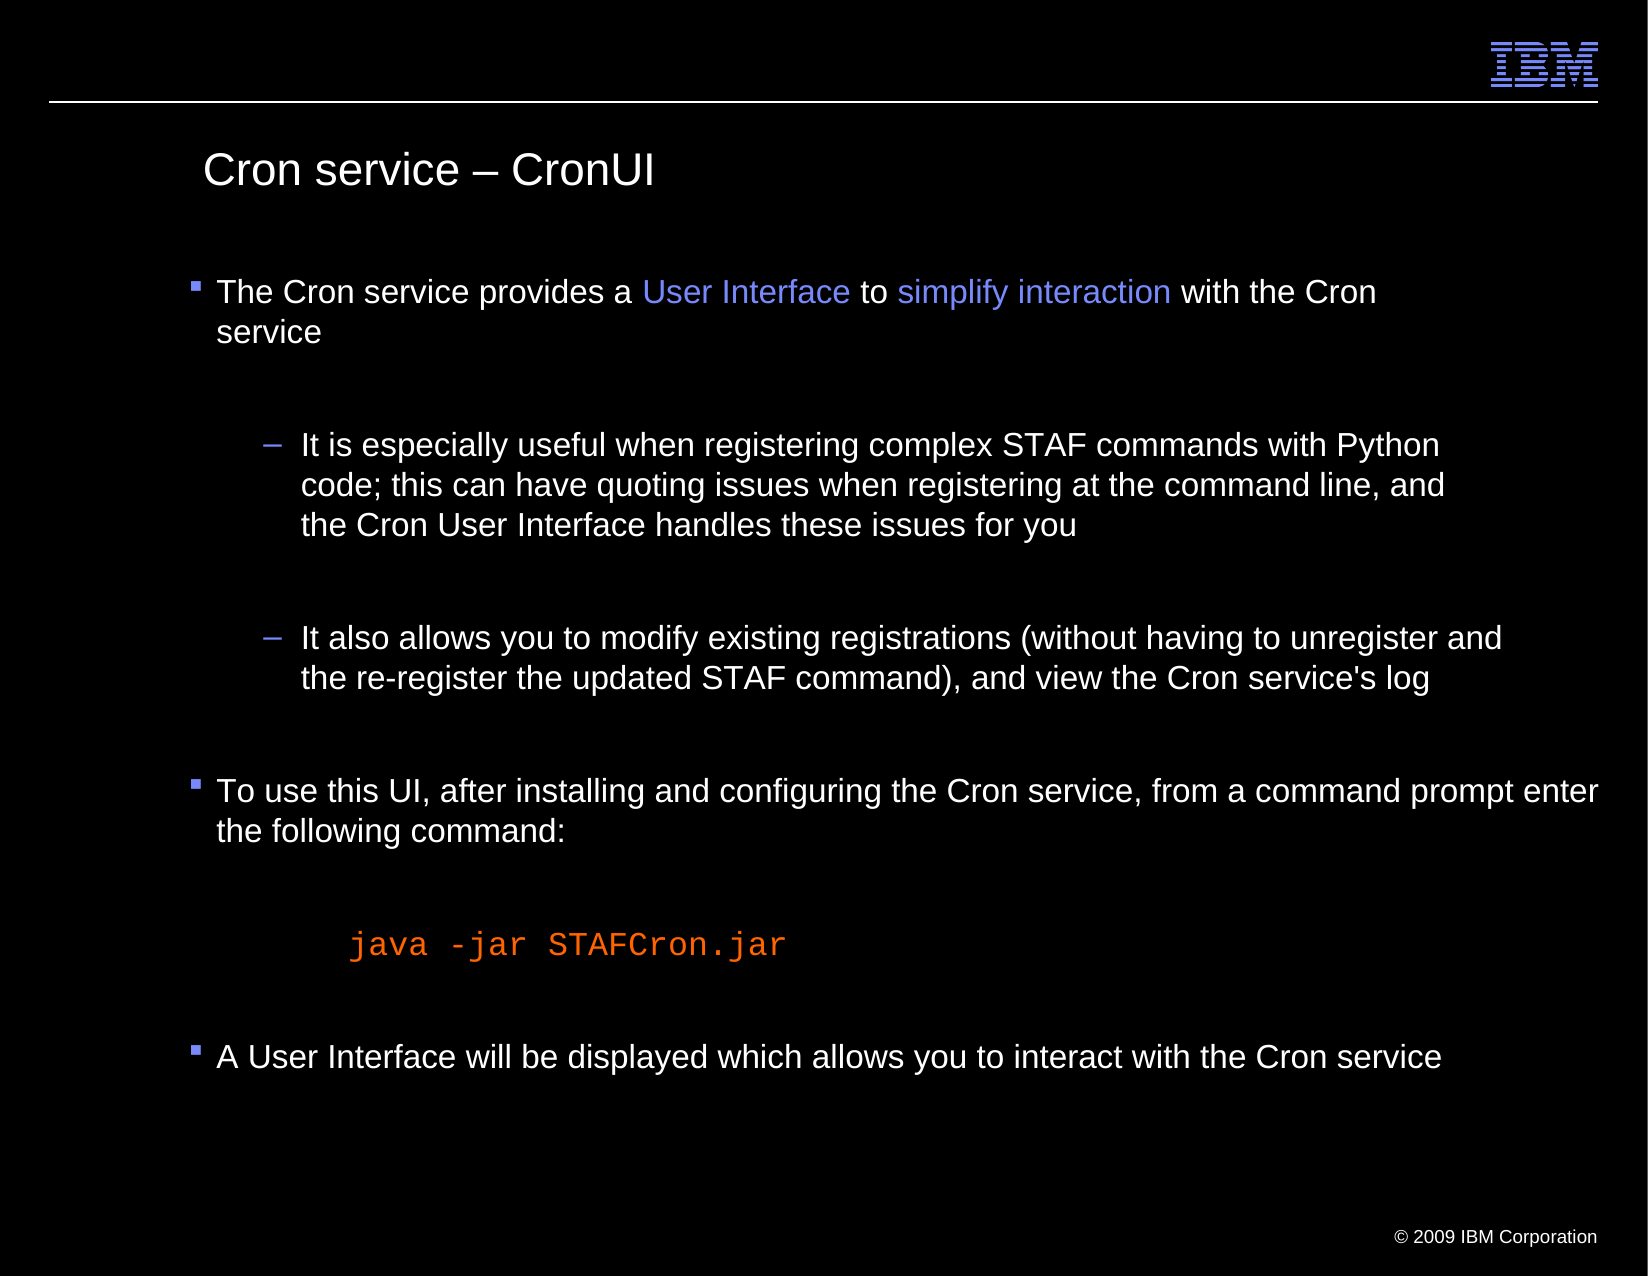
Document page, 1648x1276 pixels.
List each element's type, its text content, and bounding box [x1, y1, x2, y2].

picture [1491, 42, 1598, 87]
title Cron service – CronUI [186, 137, 1648, 231]
text_box The Cron service provides a User Interface to simplify interaction with the Cron service It is especially useful when registering complex STAF commands with Python code; this can have quoting issues when registering at the command line, and the Cron User Interface handles these issues for you It also allows you to modify existing registrations (without having to unregister and the re-register the updated STAF command), and view the Cron service's log To use this UI, after installing and configuring the Cron service, from a command prompt enter the following command: java -jar STAFCron.jar A User Interface will be displayed which allows you to interact with the Cron service [173, 262, 1648, 1083]
